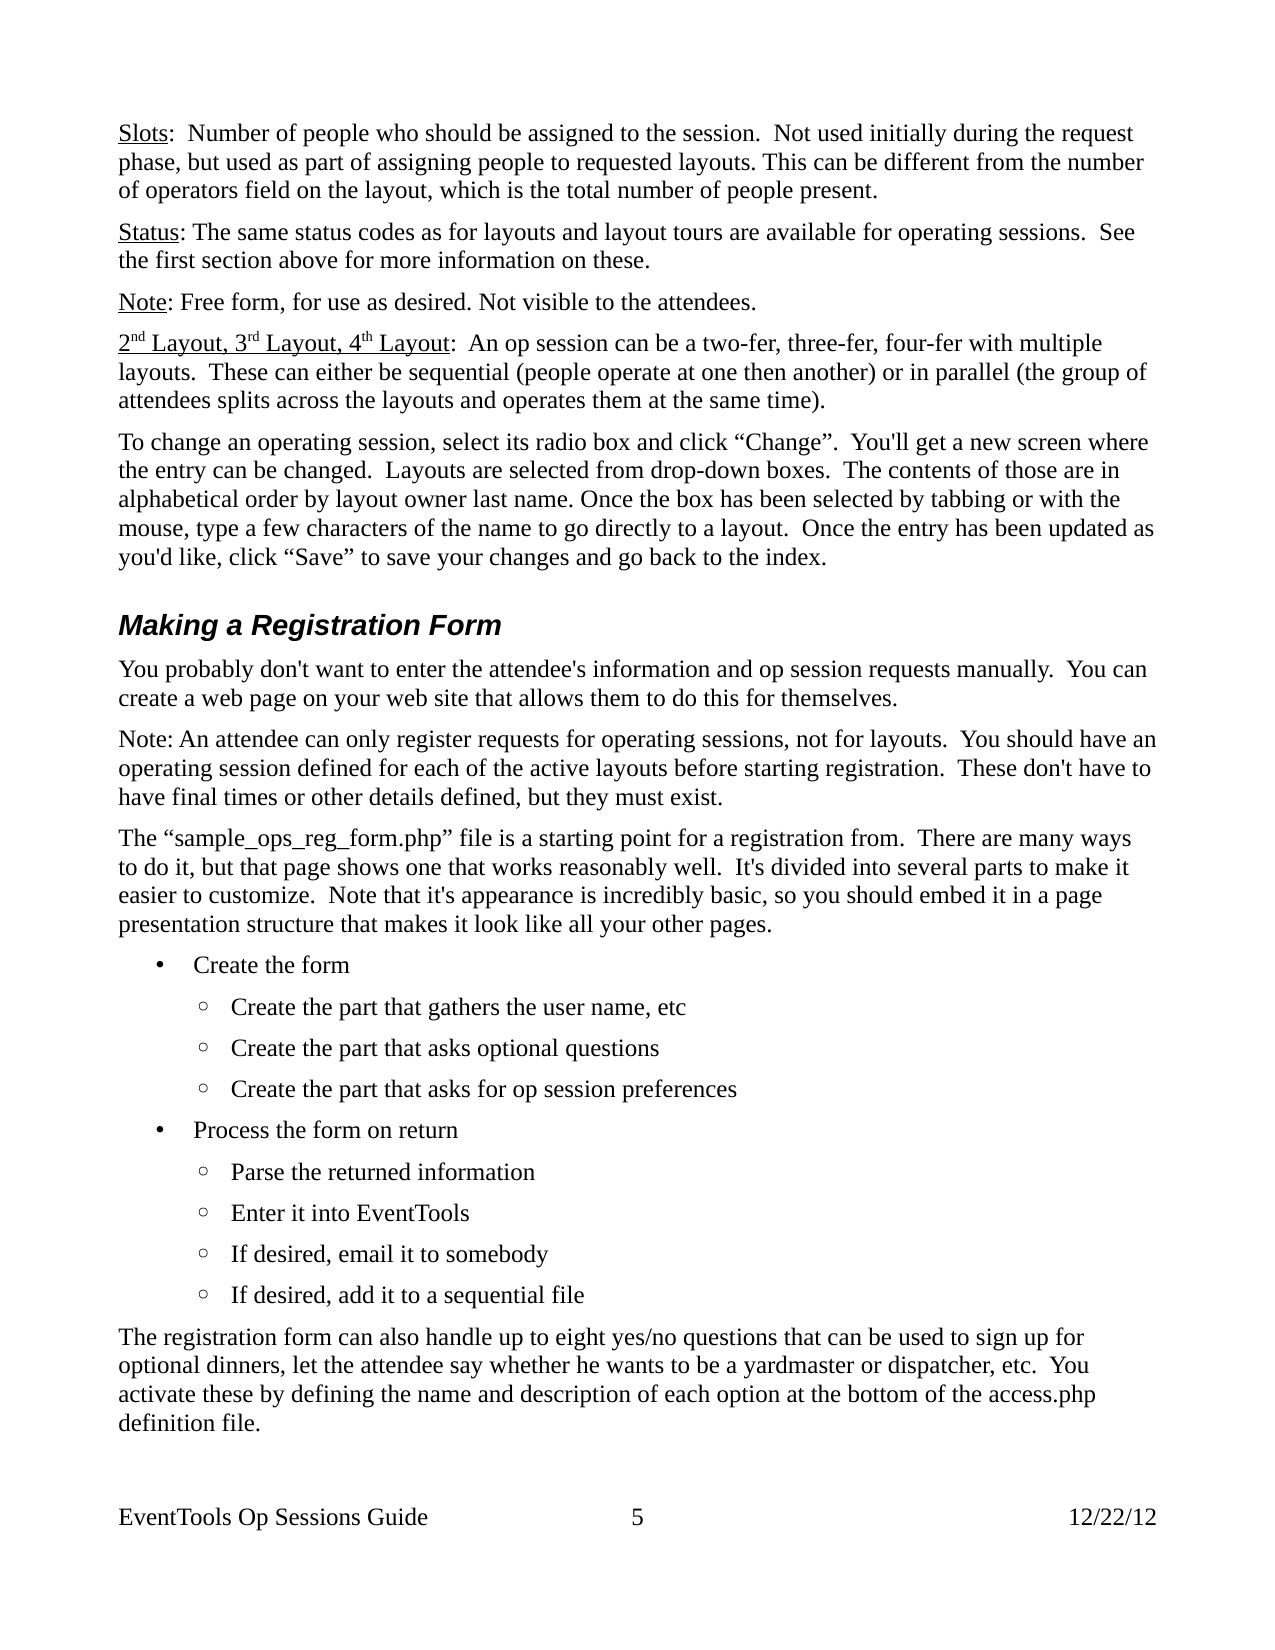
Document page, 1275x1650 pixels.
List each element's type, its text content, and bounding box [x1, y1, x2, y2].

list Create the part that asks optional questions [193, 1033, 1157, 1062]
list Process the form on return [156, 1115, 1157, 1144]
list Enter it into EventTools [193, 1198, 1157, 1227]
text To change an operating session, select its radio box and click “Change”. You'll get a new screen where the entry can be changed. Layouts are selected from drop-down boxes. The contents of those are in alphabetical order by layout owner last name. Once the box has been selected by tabbing or with the mouse, type a few characters of the name to go directly to a layout. Once the entry has been updated as you'd like, click “Save” to save your changes and go back to the index. [118, 427, 1157, 571]
text The registration form can also handle up to eight yes/no questions that can be used to sign up for optional dinners, let the attendee say whether he wants to be a yardmaster or dispatcher, etc. You activate these by defining the name and description of each option at the bottom of the access.php definition file. [118, 1322, 1157, 1437]
text Note: An attendee can only register requests for operating sessions, not for layouts. You should have an operating session defined for each of the active layouts before starting registration. These don't have to have final times or other details defined, but they must exist. [118, 724, 1157, 810]
text 2nd Layout, 3rd Layout, 4th Layout: An op session can be a two-fer, three-fer, four-fer with multiple layouts. These can either be sequential (people operate at one then another) or in parallel (the group of attendees splits across the layouts and operates them at the same time). [118, 328, 1157, 414]
list Create the form [156, 950, 1157, 979]
text The “sample_ops_reg_form.php” file is a starting point for a registration from. There are many ways to do it, but that page shows one that works reasonably well. It's divided into several parts to make it easier to customize. Note that it's appearance is incredibly basic, so you should embed it in a page presentation structure that makes it look like all your other pages. [118, 823, 1157, 938]
list Create the part that gathers the user name, etc [193, 992, 1157, 1020]
text Status: The same status codes as for layouts and layout tours are available for operating sessions. See the first section above for more information on these. [118, 217, 1157, 274]
list If desired, email it to somebody [193, 1239, 1157, 1268]
text Note: Free form, for use as desired. Not visible to the attendees. [118, 287, 1157, 316]
text Slots: Number of people who should be assigned to the session. Not used initially during the request phase, but used as part of assigning people to requested layouts. This can be different from the number of operators field on the layout, which is the total number of people present. [118, 118, 1157, 204]
list Create the part that asks for op session preferences [193, 1074, 1157, 1103]
subtitle Making a Registration Form [118, 608, 1157, 642]
text You probably don't want to enter the attendee's information and op session requests manually. You can create a web page on your web site that allows them to do this for themselves. [118, 654, 1157, 712]
list Parse the returned information [193, 1157, 1157, 1185]
list If desired, add it to a sequential file [193, 1280, 1157, 1309]
